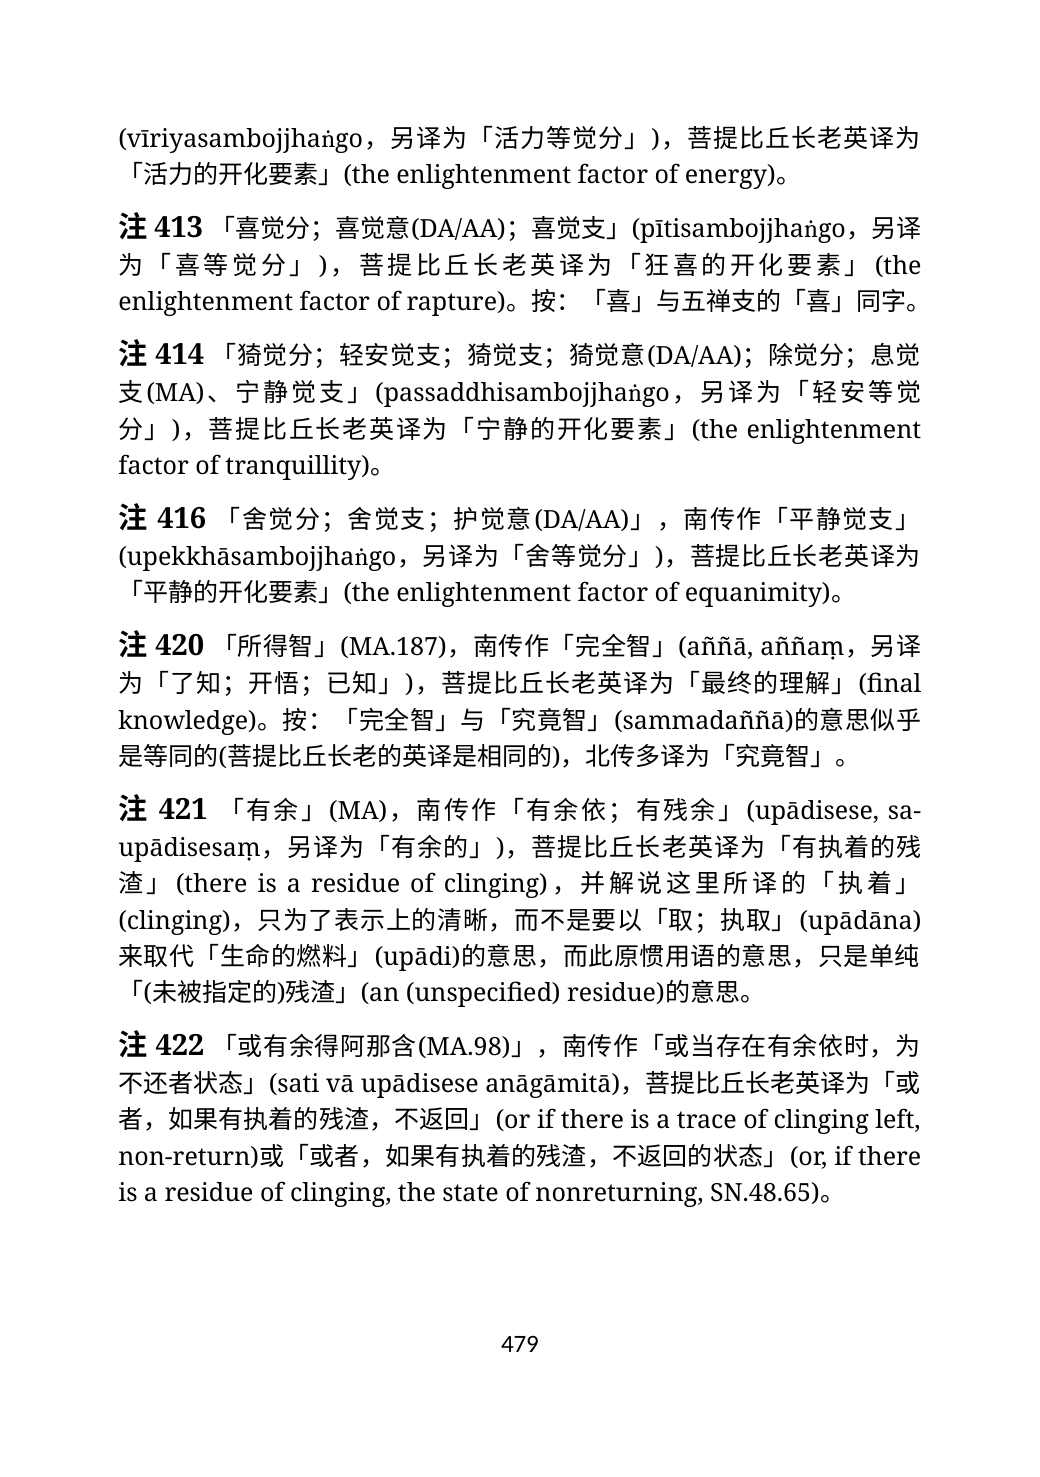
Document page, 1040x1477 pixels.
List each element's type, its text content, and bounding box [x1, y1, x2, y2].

text 注 421 「有余」(MA)，南传作「有余依；有残余」(upādisese, sa-upādisesaṃ，另译为「有余的」)，菩提比丘长老英译为「有执着的残渣」(there is a residue of clinging)，并解说这里所译的「执着」(clinging)，只为了表示上的清晰，而不是要以「取；执取」(upādāna)来取代「生命的燃料」(upādi)的意思，而此原惯用语的意思，只是单纯「(未被指定的)残渣」(an (unspecified) residue)的意思。 [118, 785, 921, 1009]
text (vīriyasambojjhaṅgo，另译为「活力等觉分」)，菩提比丘长老英译为「活力的开化要素」(the enlightenment factor of energy)。 [118, 118, 921, 191]
text 注 416 「舍觉分；舍觉支；护觉意(DA/AA)」，南传作「平静觉支」(upekkhāsambojjhaṅgo，另译为「舍等觉分」)，菩提比丘长老英译为「平静的开化要素」(the enlightenment factor of equanimity)。 [118, 494, 921, 609]
text 注 422 「或有余得阿那含(MA.98)」，南传作「或当存在有余依时，为不还者状态」(sati vā upādisese anāgāmitā)，菩提比丘长老英译为「或者，如果有执着的残渣，不返回」(or if there is a trace of clinging left, non-return)或「或者，如果有执着的残渣，不返回的状态」(or, if there is a residue of clinging, the state of nonreturning, SN.48.65)。 [118, 1021, 921, 1209]
text 注 414 「猗觉分；轻安觉支；猗觉支；猗觉意(DA/AA)；除觉分；息觉支(MA)、宁静觉支」(passaddhisambojjhaṅgo，另译为「轻安等觉分」)，菩提比丘长老英译为「宁静的开化要素」(the enlightenment factor of tranquillity)。 [118, 331, 921, 482]
text 注 413 「喜觉分；喜觉意(DA/AA)；喜觉支」(pītisambojjhaṅgo，另译为「喜等觉分」)，菩提比丘长老英译为「狂喜的开化要素」(the enlightenment factor of rapture)。按：「喜」与五禅支的「喜」同字。 [118, 203, 921, 318]
text 注 420 「所得智」(MA.187)，南传作「完全智」(aññā, aññaṃ，另译为「了知；开悟；已知」)，菩提比丘长老英译为「最终的理解」(final knowledge)。按：「完全智」与「究竟智」(sammadaññā)的意思似乎是等同的(菩提比丘长老的英译是相同的)，北传多译为「究竟智」。 [118, 622, 921, 773]
